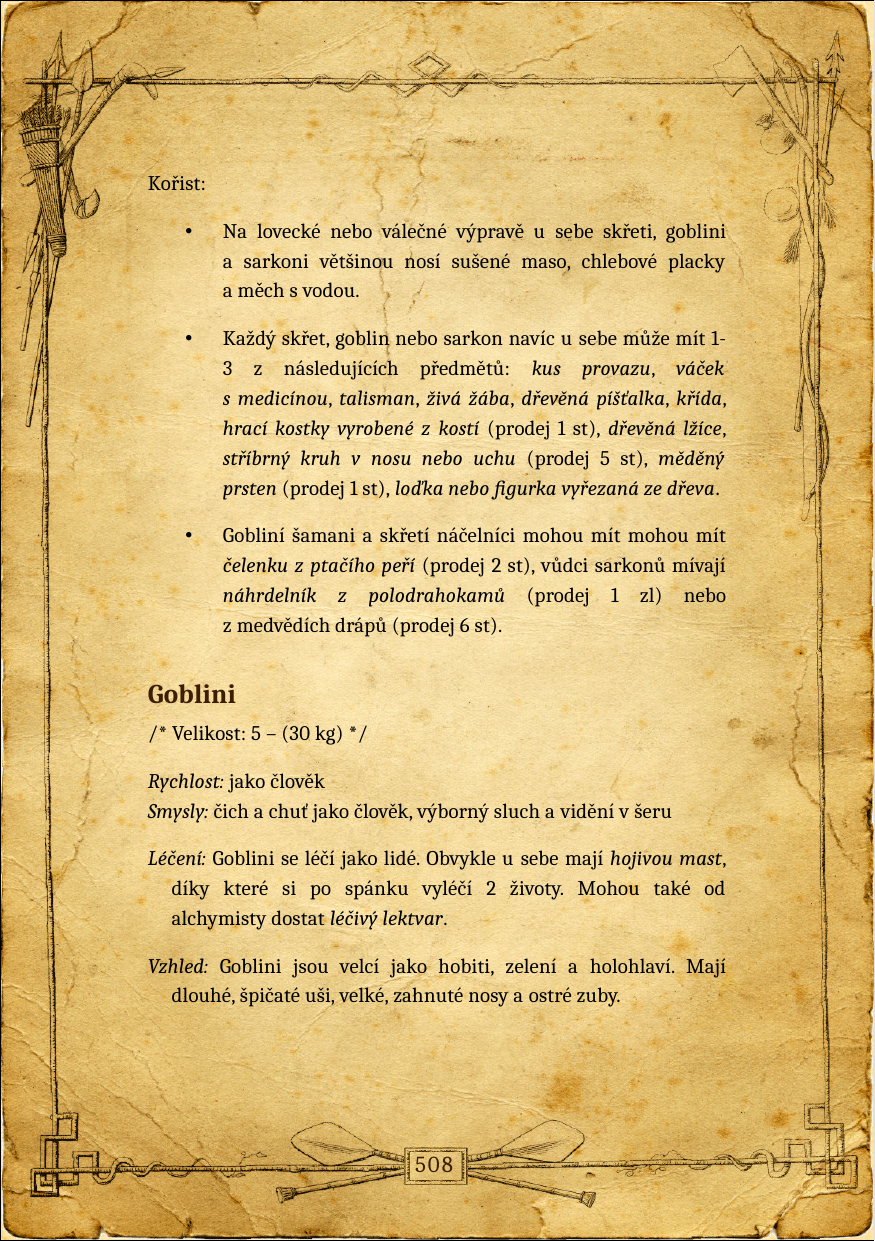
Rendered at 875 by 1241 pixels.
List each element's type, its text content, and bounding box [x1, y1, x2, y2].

list Na lovecké nebo válečné výpravě u⁠ sebe skřeti, goblini a⁠ sarkoni většinou nosí sušené maso, chlebové placky a⁠ měch s⁠ vodou. [185, 219, 726, 303]
picture [1, 1, 874, 1240]
subtitle Goblini [148, 679, 726, 710]
text Smysly: čich a⁠ chuť jako člověk, výborný sluch a⁠ vidění v⁠ šeru [148, 799, 726, 823]
text /* Velikost: 5 – (30 kg) */ [148, 722, 726, 746]
text Vzhled: Goblini jsou velcí jako hobiti, zelení a⁠ holohlaví. Mají dlouhé, špičaté uši, velké, zahnuté nosy a⁠ ostré zuby. [148, 954, 726, 1008]
text Kořist: [148, 172, 726, 196]
list Gobliní šamani a⁠ skřetí náčelníci mohou mít mohou mít čelenku z⁠ ptačího peří (prodej 2 st), vůdci sarkonů mívají náhrdelník z⁠ polodrahokamů (prodej 1 zl) nebo z⁠ medvědích drápů (prodej 6 st). [185, 524, 726, 637]
list Každý skřet, goblin nebo sarkon navíc u⁠ sebe může mít 1-3 z⁠ následujících předmětů: kus provazu, váček s⁠ medicínou, talisman, živá žába, dřevěná píšťalka, křída, hrací kostky vyrobené z⁠ kostí (prodej 1 st), dřevěná lžíce, stříbrný kruh v⁠ nosu nebo uchu (prodej 5 st), měděný prsten (prodej 1 st), loďka nebo figurka vyřezaná ze dřeva. [185, 327, 726, 500]
text Rychlost: jako člověk [148, 769, 726, 793]
text Léčení: Goblini se léčí jako lidé. Obvykle u⁠ sebe mají hojivou mast, díky které si po spánku vyléčí 2 životy. Mohou také od alchymisty dostat léčivý lektvar. [148, 847, 726, 931]
